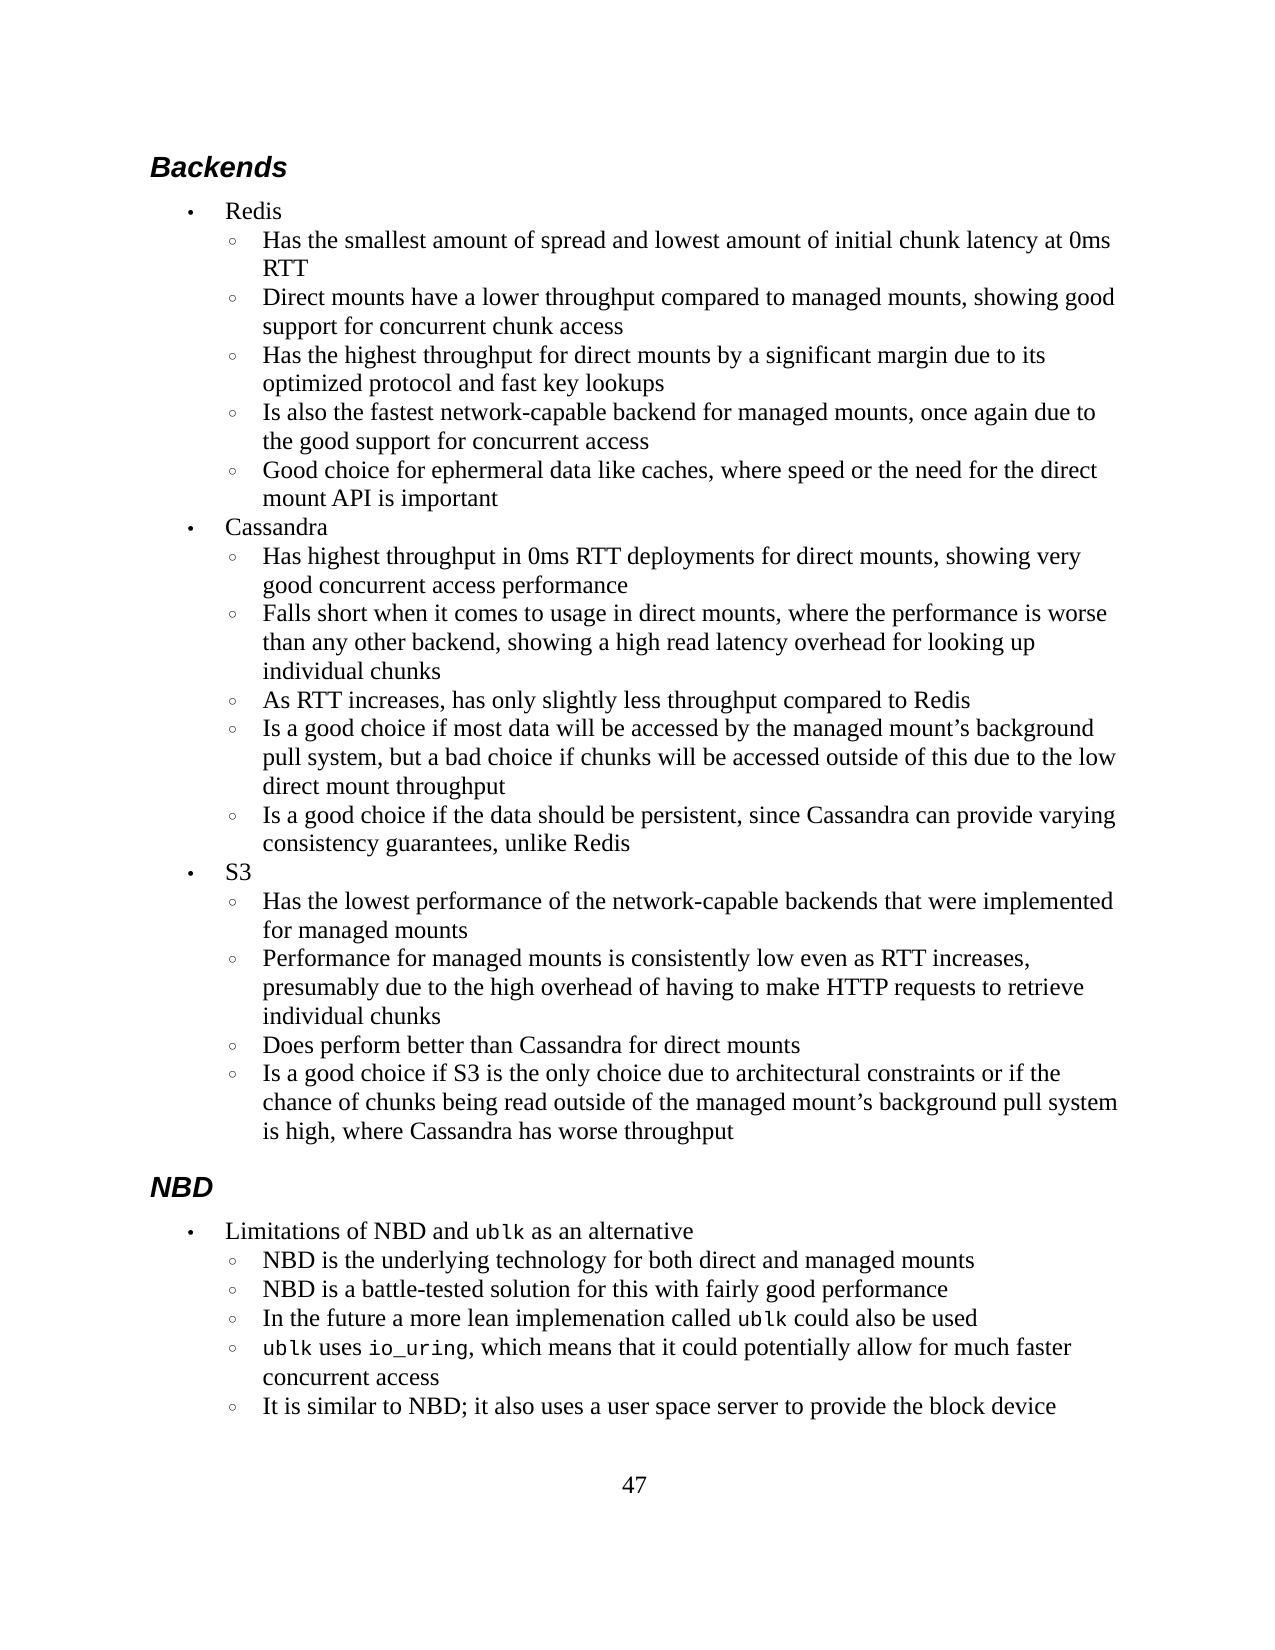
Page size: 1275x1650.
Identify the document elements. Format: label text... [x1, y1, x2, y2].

list Redis [187, 196, 1125, 225]
list NBD is a battle-tested solution for this with fairly good performance [225, 1274, 1125, 1303]
list Falls short when it comes to usage in direct mounts, where the performance is worse than any other backend, showing a high read latency overhead for looking up individual chunks [225, 598, 1125, 685]
subtitle NBD [150, 1170, 1125, 1203]
list Is a good choice if the data should be persistent, since Cassandra can provide varying consistency guarantees, unlike Redis [225, 800, 1125, 857]
list Performance for managed mounts is consistently low even as RTT increases, presumably due to the high overhead of having to make HTTP requests to retrieve individual chunks [225, 943, 1125, 1030]
list Direct mounts have a lower throughput compared to managed mounts, showing good support for concurrent chunk access [225, 282, 1125, 340]
list Has the highest throughput for direct mounts by a significant margin due to its optimized protocol and fast key lookups [225, 340, 1125, 397]
list In the future a more lean implemenation called ublk could also be used [225, 1303, 1125, 1332]
list Limitations of NBD and ublk as an alternative [187, 1216, 1125, 1245]
list Has the smallest amount of spread and lowest amount of initial chunk latency at 0ms RTT [225, 225, 1125, 282]
subtitle Backends [150, 150, 1125, 183]
list Cassandra [187, 512, 1125, 541]
list Good choice for ephermeral data like caches, where speed or the need for the direct mount API is important [225, 455, 1125, 512]
list S3 [187, 857, 1125, 886]
list Is a good choice if most data will be accessed by the managed mount’s background pull system, but a bad choice if chunks will be accessed outside of this due to the low direct mount throughput [225, 713, 1125, 800]
list ublk uses io_uring, which means that it could potentially allow for much faster concurrent access [225, 1332, 1125, 1391]
list It is similar to NBD; it also uses a user space server to provide the block device [225, 1391, 1125, 1419]
list Is a good choice if S3 is the only choice due to architectural constraints or if the chance of chunks being read outside of the managed mount’s background pull system is high, where Cassandra has worse throughput [225, 1058, 1125, 1145]
list As RTT increases, has only slightly less throughput compared to Redis [225, 685, 1125, 713]
list Does perform better than Cassandra for direct mounts [225, 1030, 1125, 1058]
list Is also the fastest network-capable backend for managed mounts, once again due to the good support for concurrent access [225, 397, 1125, 455]
list Has the lowest performance of the network-capable backends that were implemented for managed mounts [225, 886, 1125, 943]
list NBD is the underlying technology for both direct and managed mounts [225, 1245, 1125, 1274]
list Has highest throughput in 0ms RTT deployments for direct mounts, showing very good concurrent access performance [225, 541, 1125, 598]
